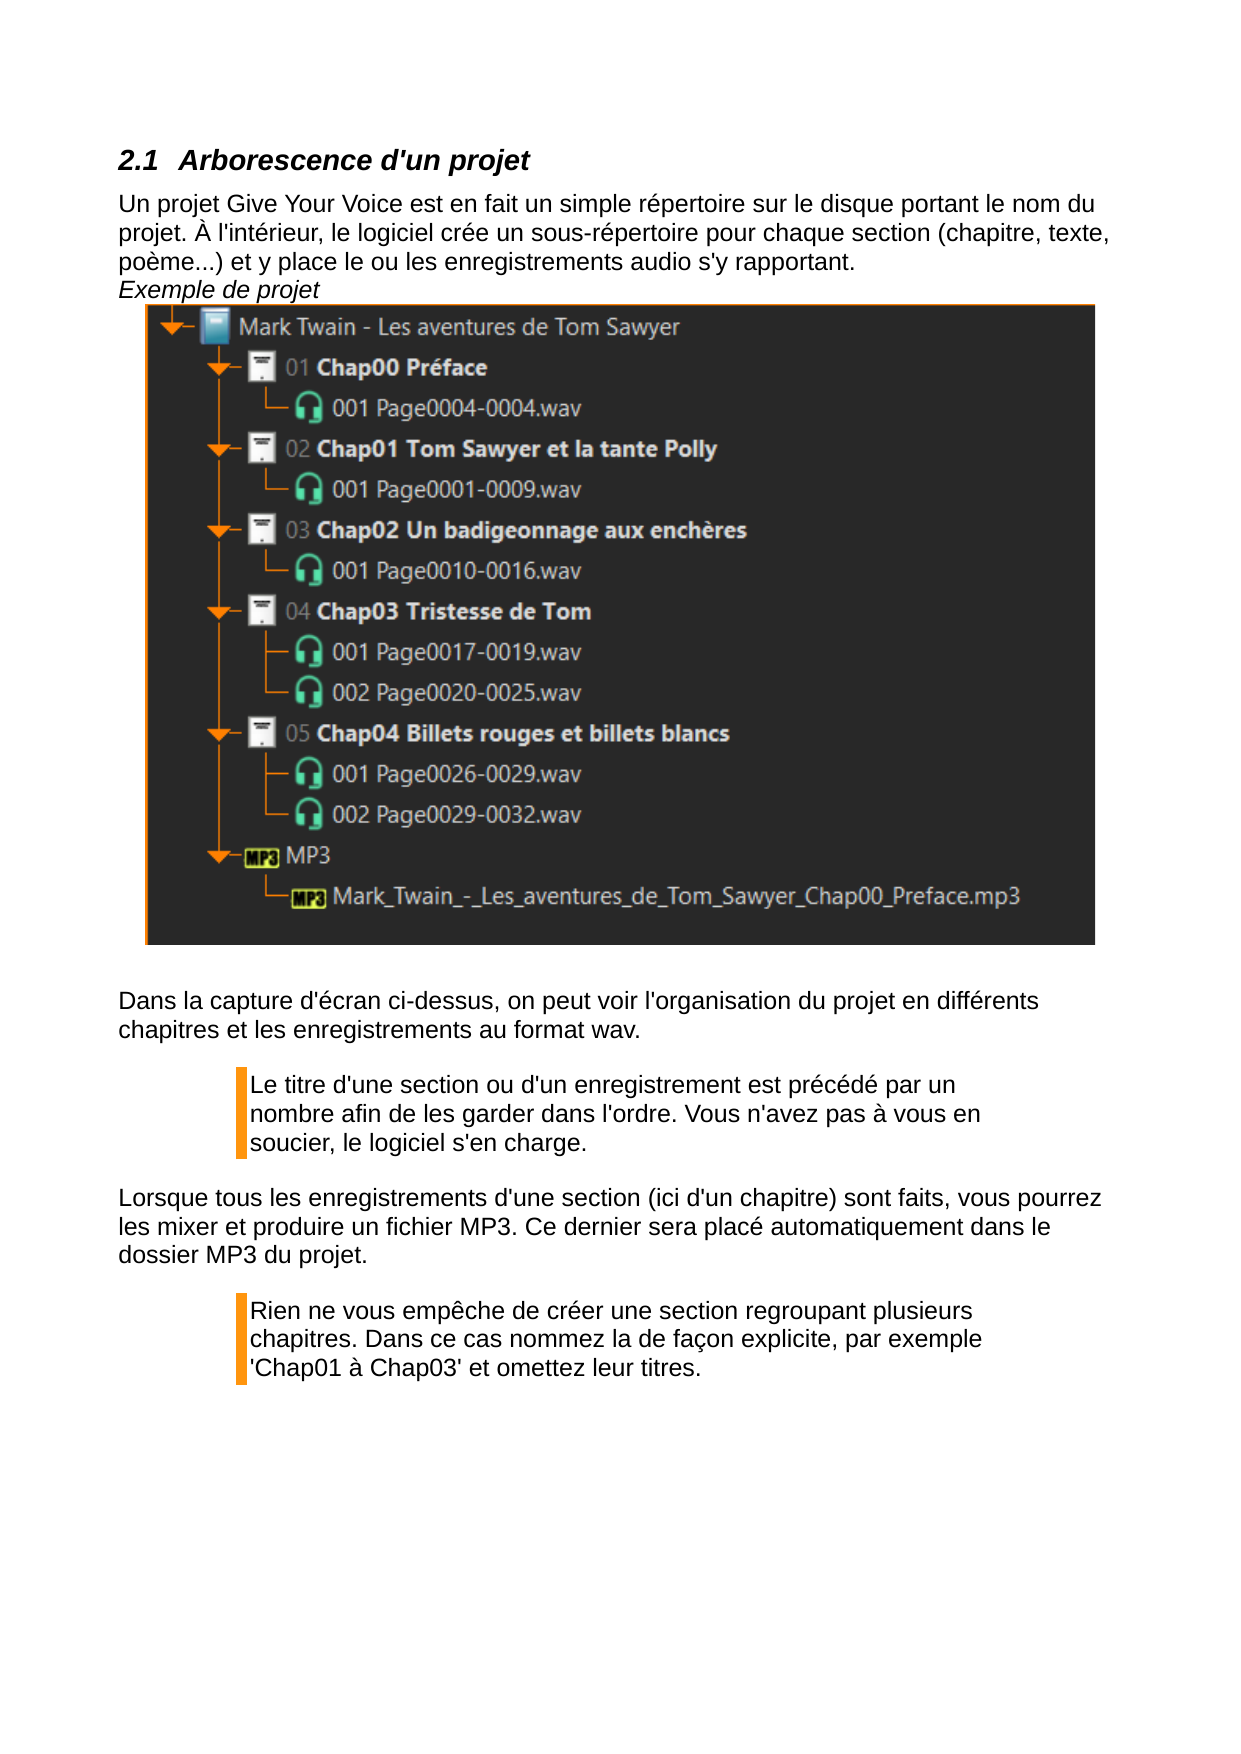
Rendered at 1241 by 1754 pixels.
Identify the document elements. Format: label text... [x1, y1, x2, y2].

text Rien ne vous empêche de créer une section regroupant plusieurs chapitres. Dans ce cas nommez la de façon explicite, par exemple 'Chap01 à Chap03' et omettez leur titres. [247, 1293, 1004, 1385]
subtitle Arborescence d'un projet [118, 143, 1122, 177]
text Lorsque tous les enregistrements d'une section (ici d'un chapitre) sont faits, vous pourrez les mixer et produire un fichier MP3. Ce dernier sera placé automatiquement dans le dossier MP3 du projet. [118, 1183, 1122, 1269]
text Un projet Give Your Voice est en fait un simple répertoire sur le disque portant le nom du projet. À l'intérieur, le logiciel crée un sous-répertoire pour chaque section (chapitre, texte, poème...) et y place le ou les enregistrements audio s'y rapportant. [118, 189, 1122, 275]
text Exemple de projet [118, 275, 1122, 304]
text Dans la capture d'écran ci-dessus, on peut voir l'organisation du projet en différents chapitres et les enregistrements au format wav. [118, 986, 1122, 1043]
picture [145, 304, 1096, 945]
text Le titre d'une section ou d'un enregistrement est précédé par un nombre afin de les garder dans l'ordre. Vous n'avez pas à vous en soucier, le logiciel s'en charge. [247, 1067, 1004, 1159]
